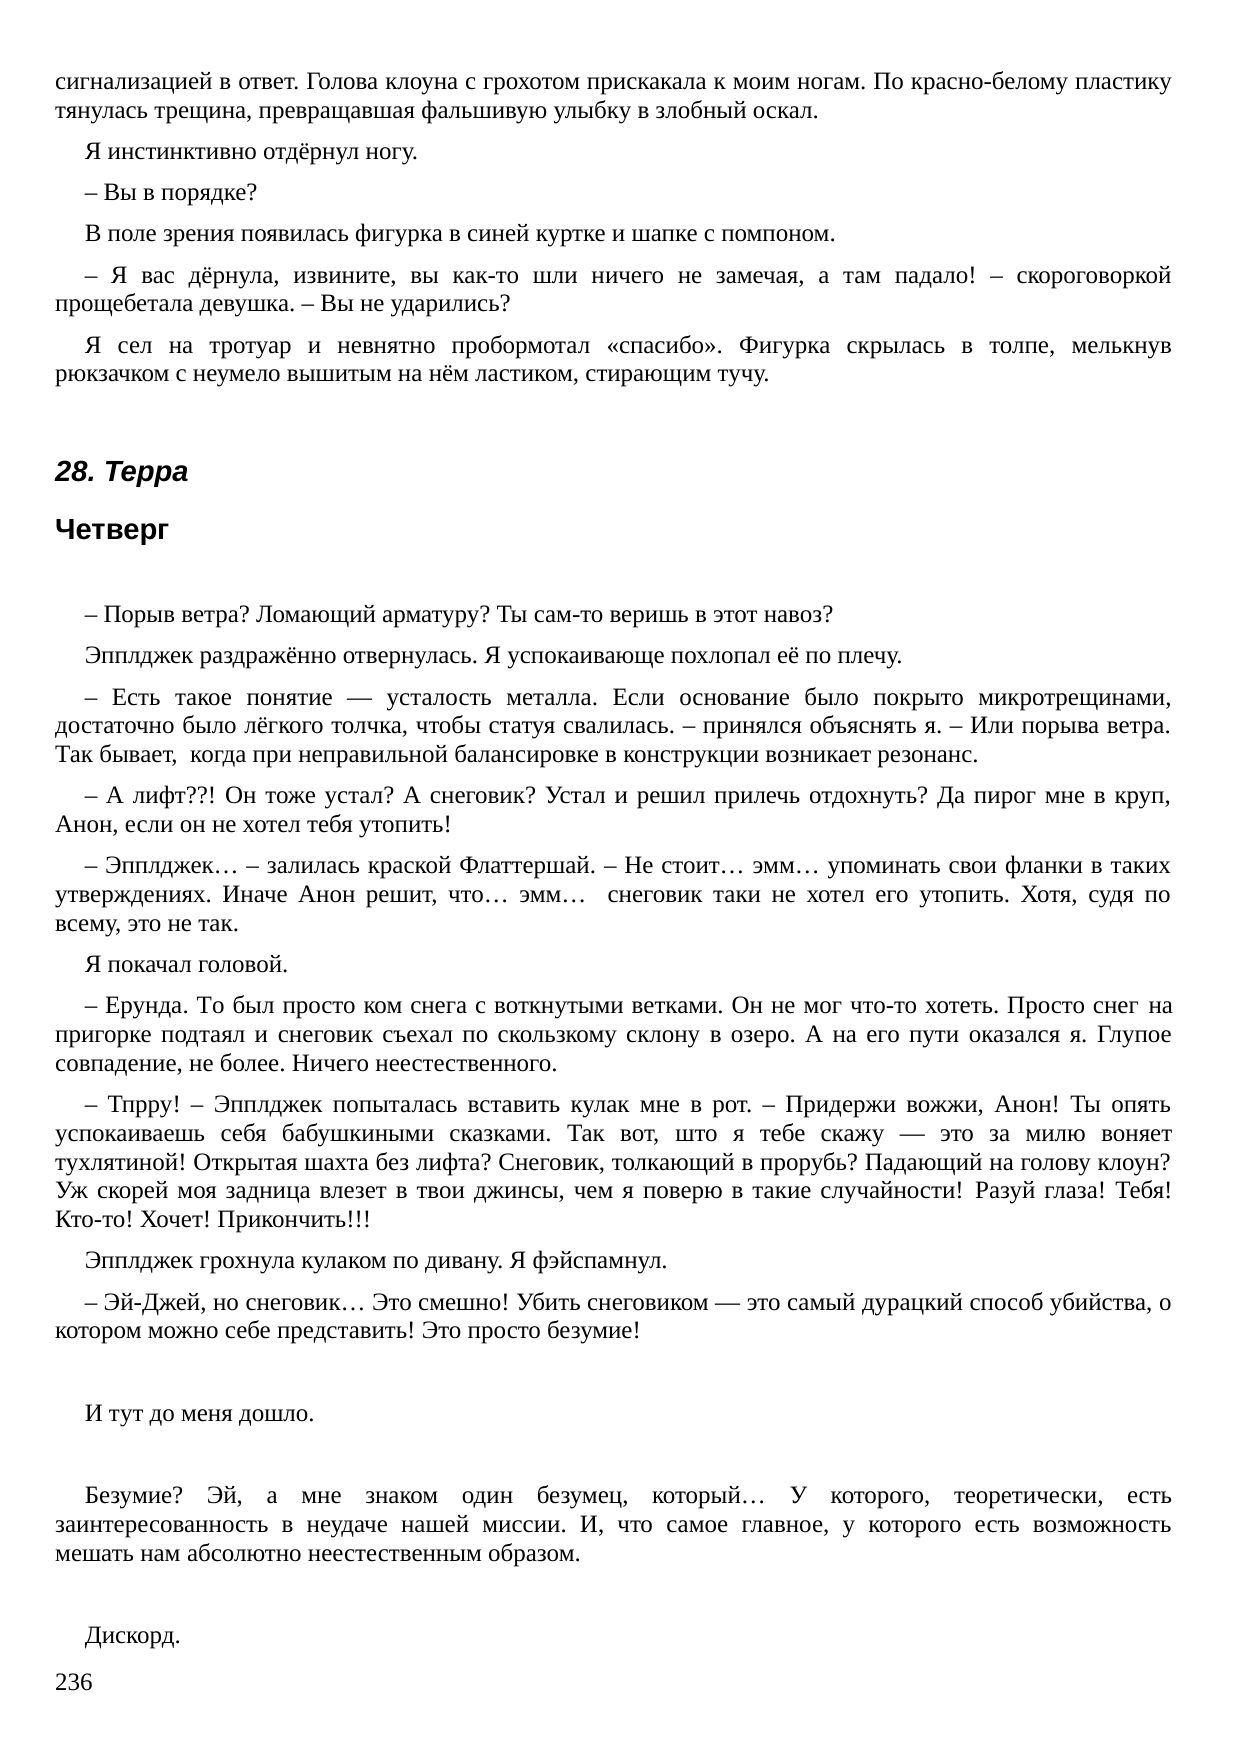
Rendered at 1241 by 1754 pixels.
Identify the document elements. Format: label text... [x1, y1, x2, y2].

text – А лифт??! Он тоже устал? А снеговик? Устал и решил прилечь отдохнуть? Да пирог мне в круп, Анон, если он не хотел тебя утопить! [55, 781, 1173, 838]
text – Есть такое понятие — усталость металла. Если основание было покрыто микротрещинами, достаточно было лёгкого толчка, чтобы статуя свалилась. – принялся объяснять я. – Или порыва ветра. Так бывает, когда при неправильной балансировке в конструкции возникает резонанс. [55, 682, 1173, 768]
text И тут до меня дошло. [55, 1398, 1173, 1427]
text Дискорд. [55, 1621, 1173, 1649]
text В поле зрения появилась фигурка в синей куртке и шапке с помпоном. [55, 218, 1173, 247]
text – Я вас дёрнула, извините, вы как-то шли ничего не замечая, а там падало! – скороговоркой прощебетала девушка. – Вы не ударились? [55, 260, 1173, 317]
text – Ерунда. То был просто ком снега с воткнутыми ветками. Он не мог что-то хотеть. Просто снег на пригорке подтаял и снеговик съехал по скользкому склону в озеро. А на его пути оказался я. Глупое совпадение, не более. Ничего неестественного. [55, 991, 1173, 1077]
text – Вы в порядке? [55, 177, 1173, 206]
text Я инстинктивно отдёрнул ногу. [55, 136, 1173, 165]
text Безумие? Эй, а мне знаком один безумец, который… У которого, теоретически, есть заинтересованность в неудаче нашей миссии. И, что самое главное, у которого есть возможность мешать нам абсолютно неестественным образом. [55, 1481, 1173, 1567]
text – Тпрру! – Эпплджек попыталась вставить кулак мне в рот. – Придержи вожжи, Анон! Ты опять успокаиваешь себя бабушкиными сказками. Так вот, што я тебе скажу — это за милю воняет тухлятиной! Открытая шахта без лифта? Снеговик, толкающий в прорубь? Падающий на голову клоун? Уж скорей моя задница влезет в твои джинсы, чем я поверю в такие случайности! Разуй глаза! Тебя! Кто-то! Хочет! Прикончить!!! [55, 1089, 1173, 1233]
text Эпплджек раздражённо отвернулась. Я успокаивающе похлопал её по плечу. [55, 641, 1173, 669]
subtitle Четверг [55, 512, 1173, 546]
text – Порыв ветра? Ломающий арматуру? Ты сам-то веришь в этот навоз? [55, 599, 1173, 628]
text сигнализацией в ответ. Голова клоуна с грохотом прискакала к моим ногам. По красно-белому пластику тянулась трещина, превращавшая фальшивую улыбку в злобный оскал. [55, 66, 1173, 123]
text Я покачал головой. [55, 949, 1173, 978]
subtitle 28. Терра [55, 453, 1173, 487]
text – Эпплджек… – залилась краской Флаттершай. – Не стоит… эмм… упоминать свои фланки в таких утверждениях. Иначе Анон решит, что… эмм… снеговик таки не хотел его утопить. Хотя, судя по всему, это не так. [55, 851, 1173, 937]
text – Эй-Джей, но снеговик… Это смешно! Убить снеговиком — это самый дурацкий способ убийства, о котором можно себе представить! Это просто безумие! [55, 1287, 1173, 1344]
text Эпплджек грохнула кулаком по дивану. Я фэйспамнул. [55, 1246, 1173, 1274]
text Я сел на тротуар и невнятно пробормотал «спасибо». Фигурка скрылась в толпе, мелькнув рюкзачком с неумело вышитым на нём ластиком, стирающим тучу. [55, 330, 1173, 387]
